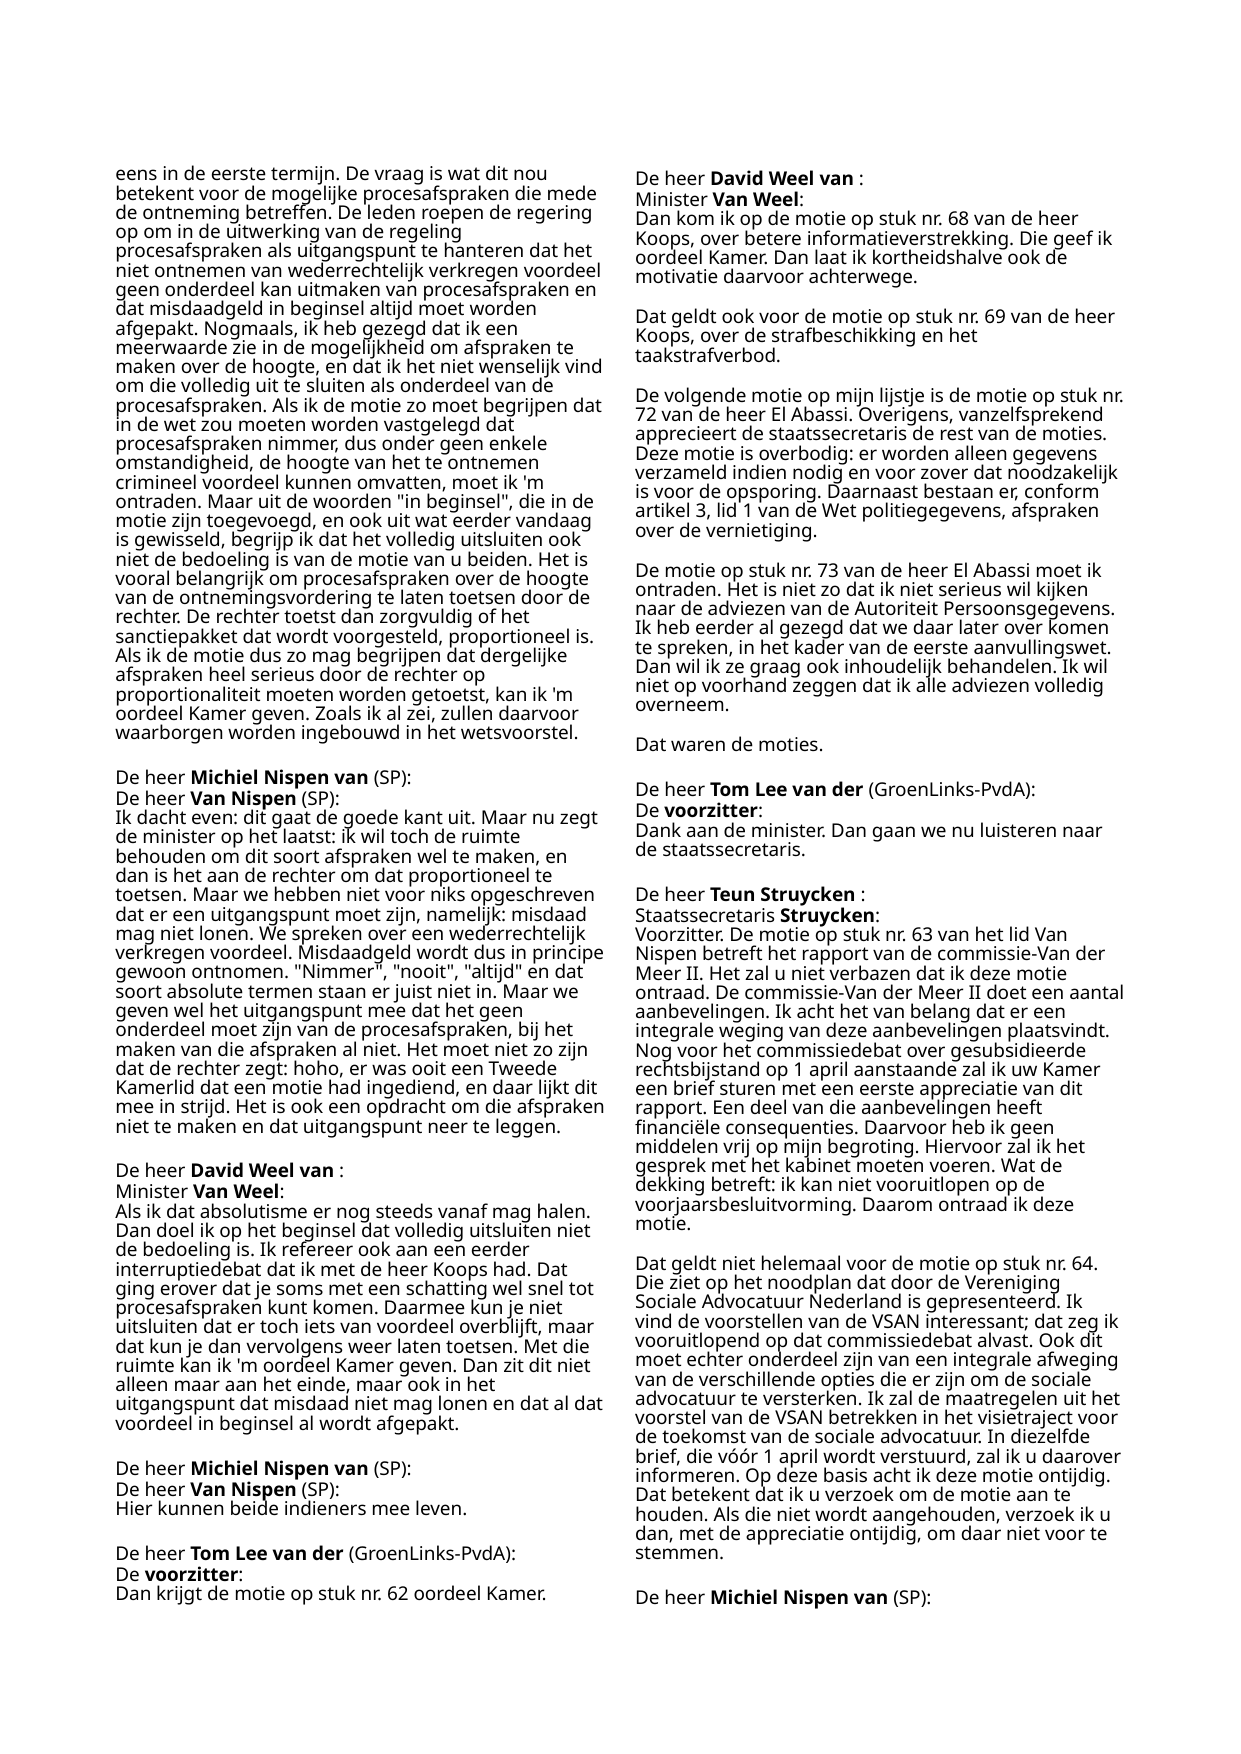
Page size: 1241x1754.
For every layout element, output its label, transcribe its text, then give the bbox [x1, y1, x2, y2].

text Dan kom ik op de motie op stuk nr. 68 van de heer Koops, over betere informatieverstrekking. Die geef ik oordeel Kamer. Dan laat ik kortheidshalve ook de motivatie daarvoor achterwege. [635, 210, 1125, 287]
text Dat geldt ook voor de motie op stuk nr. 69 van de heer Koops, over de strafbeschikking en het taakstrafverbod. [635, 308, 1125, 366]
text Voorzitter. De motie op stuk nr. 63 van het lid Van Nispen betreft het rapport van de commissie-Van der Meer II. Het zal u niet verbazen dat ik deze motie ontraad. De commissie-Van der Meer II doet een aantal aanbevelingen. Ik acht het van belang dat er een integrale weging van deze aanbevelingen plaatsvindt. Nog voor het commissiedebat over gesubsidieerde rechtsbijstand op 1 april aanstaande zal ik uw Kamer een brief sturen met een eerste appreciatie van dit rapport. Een deel van die aanbevelingen heeft financiële consequenties. Daarvoor heb ik geen middelen vrij op mijn begroting. Hiervoor zal ik het gesprek met het kabinet moeten voeren. Wat de dekking betreft: ik kan niet vooruitlopen op de voorjaarsbesluitvorming. Daarom ontraad ik deze motie. [635, 926, 1125, 1234]
text Dat geldt niet helemaal voor de motie op stuk nr. 64. Die ziet op het noodplan dat door de Vereniging Sociale Advocatuur Nederland is gepresenteerd. Ik vind de voorstellen van de VSAN interessant; dat zeg ik vooruitlopend op dat commissiedebat alvast. Ook dit moet echter onderdeel zijn van een integrale afweging van de verschillende opties die er zijn om de sociale advocatuur te versterken. Ik zal de maatregelen uit het voorstel van de VSAN betrekken in het visietraject voor de toekomst van de sociale advocatuur. In diezelfde brief, die vóór 1 april wordt verstuurd, zal ik u daarover informeren. Op deze basis acht ik deze motie ontijdig. Dat betekent dat ik u verzoek om de motie aan te houden. Als die niet wordt aangehouden, verzoek ik u dan, met de appreciatie ontijdig, om daar niet voor te stemmen. [635, 1255, 1125, 1563]
text De heer Michiel Nispen van (SP): [115, 1455, 605, 1481]
text De heer David Weel van : [635, 165, 1125, 191]
text Minister Van Weel: [115, 1183, 605, 1203]
text Als ik dat absolutisme er nog steeds vanaf mag halen. Dan doel ik op het beginsel dat volledig uitsluiten niet de bedoeling is. Ik refereer ook aan een eerder interruptiedebat dat ik met de heer Koops had. Dat ging erover dat je soms met een schatting wel snel tot procesafspraken kunt komen. Daarmee kun je niet uitsluiten dat er toch iets van voordeel overblijft, maar dat kun je dan vervolgens weer laten toetsen. Met die ruimte kan ik 'm oordeel Kamer geven. Dan zit dit niet alleen maar aan het einde, maar ook in het uitgangspunt dat misdaad niet mag lonen en dat al dat voordeel in beginsel al wordt afgepakt. [115, 1203, 605, 1434]
text Minister Van Weel: [635, 191, 1125, 210]
text De voorzitter: [115, 1566, 605, 1585]
text De heer Michiel Nispen van (SP): [115, 764, 605, 790]
text Dan krijgt de motie op stuk nr. 62 oordeel Kamer. [115, 1585, 605, 1604]
text De heer Michiel Nispen van (SP): [635, 1584, 1125, 1610]
text eens in de eerste termijn. De vraag is wat dit nou betekent voor de mogelijke procesafspraken die mede de ontneming betreffen. De leden roepen de regering op om in de uitwerking van de regeling procesafspraken als uitgangspunt te hanteren dat het niet ontnemen van wederrechtelijk verkregen voordeel geen onderdeel kan uitmaken van procesafspraken en dat misdaadgeld in beginsel altijd moet worden afgepakt. Nogmaals, ik heb gezegd dat ik een meerwaarde zie in de mogelijkheid om afspraken te maken over de hoogte, en dat ik het niet wenselijk vind om die volledig uit te sluiten als onderdeel van de procesafspraken. Als ik de motie zo moet begrijpen dat in de wet zou moeten worden vastgelegd dat procesafspraken nimmer, dus onder geen enkele omstandigheid, de hoogte van het te ontnemen crimineel voordeel kunnen omvatten, moet ik 'm ontraden. Maar uit de woorden "in beginsel", die in de motie zijn toegevoegd, en ook uit wat eerder vandaag is gewisseld, begrijp ik dat het volledig uitsluiten ook niet de bedoeling is van de motie van u beiden. Het is vooral belangrijk om procesafspraken over de hoogte van de ontnemingsvordering te laten toetsen door de rechter. De rechter toetst dan zorgvuldig of het sanctiepakket dat wordt voorgesteld, proportioneel is. Als ik de motie dus zo mag begrijpen dat dergelijke afspraken heel serieus door de rechter op proportionaliteit moeten worden getoetst, kan ik 'm oordeel Kamer geven. Zoals ik al zei, zullen daarvoor waarborgen worden ingebouwd in het wetsvoorstel. [115, 165, 605, 743]
text De volgende motie op mijn lijstje is de motie op stuk nr. 72 van de heer El Abassi. Overigens, vanzelfsprekend apprecieert de staatssecretaris de rest van de moties. Deze motie is overbodig: er worden alleen gegevens verzameld indien nodig en voor zover dat noodzakelijk is voor de opsporing. Daarnaast bestaan er, conform artikel 3, lid 1 van de Wet politiegegevens, afspraken over de vernietiging. [635, 387, 1125, 541]
text De heer Tom Lee van der (GroenLinks-PvdA): [115, 1540, 605, 1566]
text Ik dacht even: dit gaat de goede kant uit. Maar nu zegt de minister op het laatst: ik wil toch de ruimte behouden om dit soort afspraken wel te maken, en dan is het aan de rechter om dat proportioneel te toetsen. Maar we hebben niet voor niks opgeschreven dat er een uitgangspunt moet zijn, namelijk: misdaad mag niet lonen. We spreken over een wederrechtelijk verkregen voordeel. Misdaadgeld wordt dus in principe gewoon ontnomen. "Nimmer", "nooit", "altijd" en dat soort absolute termen staan er juist niet in. Maar we geven wel het uitgangspunt mee dat het geen onderdeel moet zijn van de procesafspraken, bij het maken van die afspraken al niet. Het moet niet zo zijn dat de rechter zegt: hoho, er was ooit een Tweede Kamerlid dat een motie had ingediend, en daar lijkt dit mee in strijd. Het is ook een opdracht om die afspraken niet te maken en dat uitgangspunt neer te leggen. [115, 809, 605, 1137]
text Dat waren de moties. [635, 736, 1125, 756]
text De voorzitter: [635, 802, 1125, 822]
text De motie op stuk nr. 73 van de heer El Abassi moet ik ontraden. Het is niet zo dat ik niet serieus wil kijken naar de adviezen van de Autoriteit Persoonsgegevens. Ik heb eerder al gezegd dat we daar later over komen te spreken, in het kader van de eerste aanvullingswet. Dan wil ik ze graag ook inhoudelijk behandelen. Ik wil niet op voorhand zeggen dat ik alle adviezen volledig overneem. [635, 562, 1125, 716]
text Staatssecretaris Struycken: [635, 907, 1125, 926]
text De heer Van Nispen (SP): [115, 790, 605, 809]
text De heer Tom Lee van der (GroenLinks-PvdA): [635, 777, 1125, 802]
text De heer David Weel van : [115, 1158, 605, 1183]
text De heer Teun Struycken : [635, 881, 1125, 907]
text De heer Van Nispen (SP): [115, 1481, 605, 1500]
text Dank aan de minister. Dan gaan we nu luisteren naar de staatssecretaris. [635, 822, 1125, 860]
text Hier kunnen beide indieners mee leven. [115, 1500, 605, 1519]
